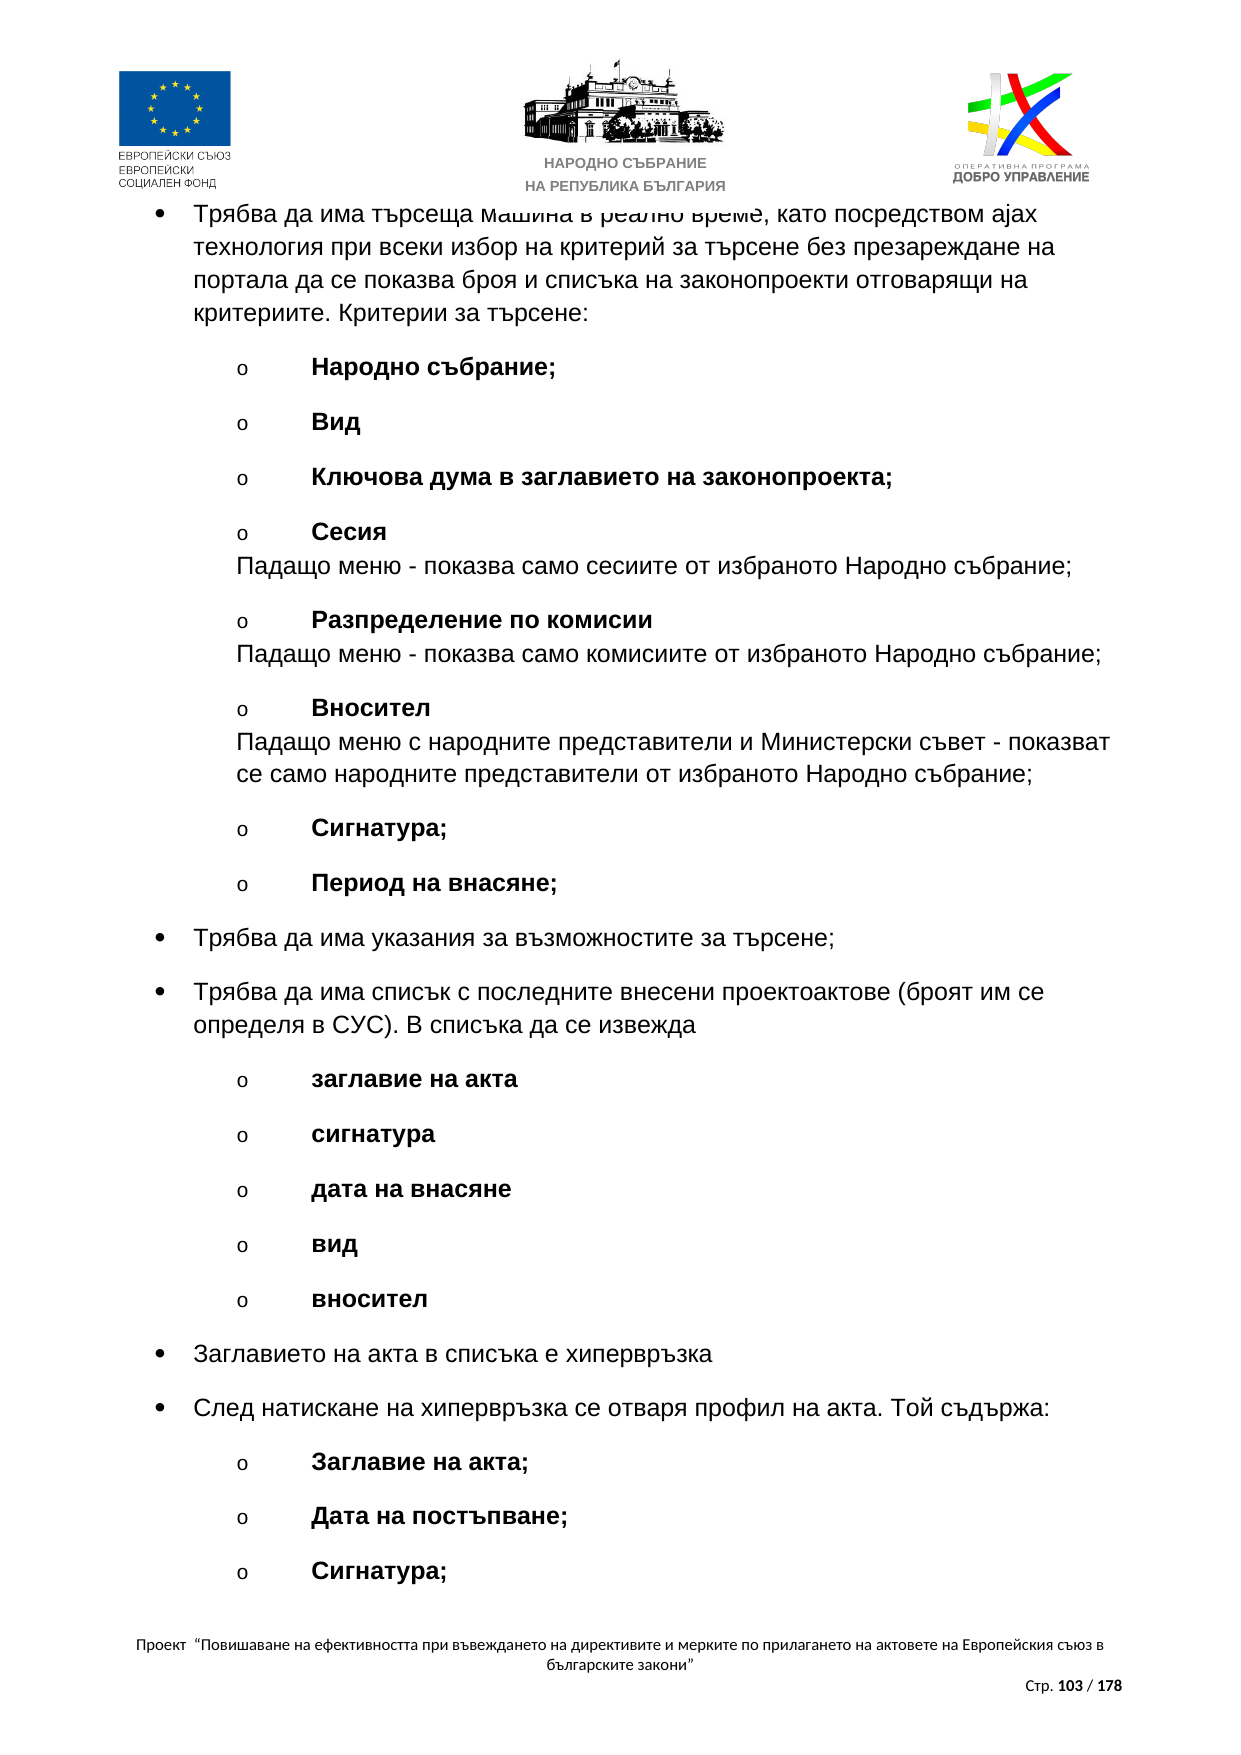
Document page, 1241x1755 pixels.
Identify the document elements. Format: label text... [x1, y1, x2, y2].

list вносител [236, 1284, 1122, 1313]
list вид [236, 1229, 1122, 1258]
list Трябва да има указания за възможностите за търсене; [156, 923, 1122, 952]
list Народно събрание; [236, 352, 1122, 382]
list Вносител Падащо меню с народните представители и Министерски съвет - показват се само народните представители от избраното Народно събрание; [236, 692, 1122, 788]
list Период на внасяне; [236, 868, 1122, 898]
list дата на внасяне [236, 1174, 1122, 1203]
list Вид [236, 407, 1122, 437]
list заглавие на акта [236, 1064, 1122, 1094]
list Сесия Падащо меню - показва само сесиите от избраното Народно събрание; [236, 517, 1122, 579]
list Заглавието на акта в списъка е хипервръзка [156, 1338, 1122, 1367]
list Заглавие на акта; [236, 1446, 1122, 1476]
list сигнатура [236, 1119, 1122, 1149]
list Разпределение по комисии Падащо меню - показва само комисиите от избраното Народно събрание; [236, 605, 1122, 667]
list Трябва да има списък с последните внесени проектоактове (броят им се определя в СУС). В списъка да се извежда [156, 977, 1122, 1039]
list След натискане на хипервръзка се отваря профил на акта. Той съдържа: [156, 1392, 1122, 1421]
list Дата на постъпване; [236, 1501, 1122, 1531]
list Сигнатура; [236, 813, 1122, 843]
list Сигнатура; [236, 1556, 1122, 1586]
list Ключова дума в заглавието на законопроекта; [236, 462, 1122, 492]
list Трябва да има търсеща машина в реално време, като посредством ajax технология при всеки избор на критерий за търсене без презареждане на портала да се показва броя и списъка на законопроекти отговарящи на критериите. Критерии за търсене: [156, 199, 1122, 327]
